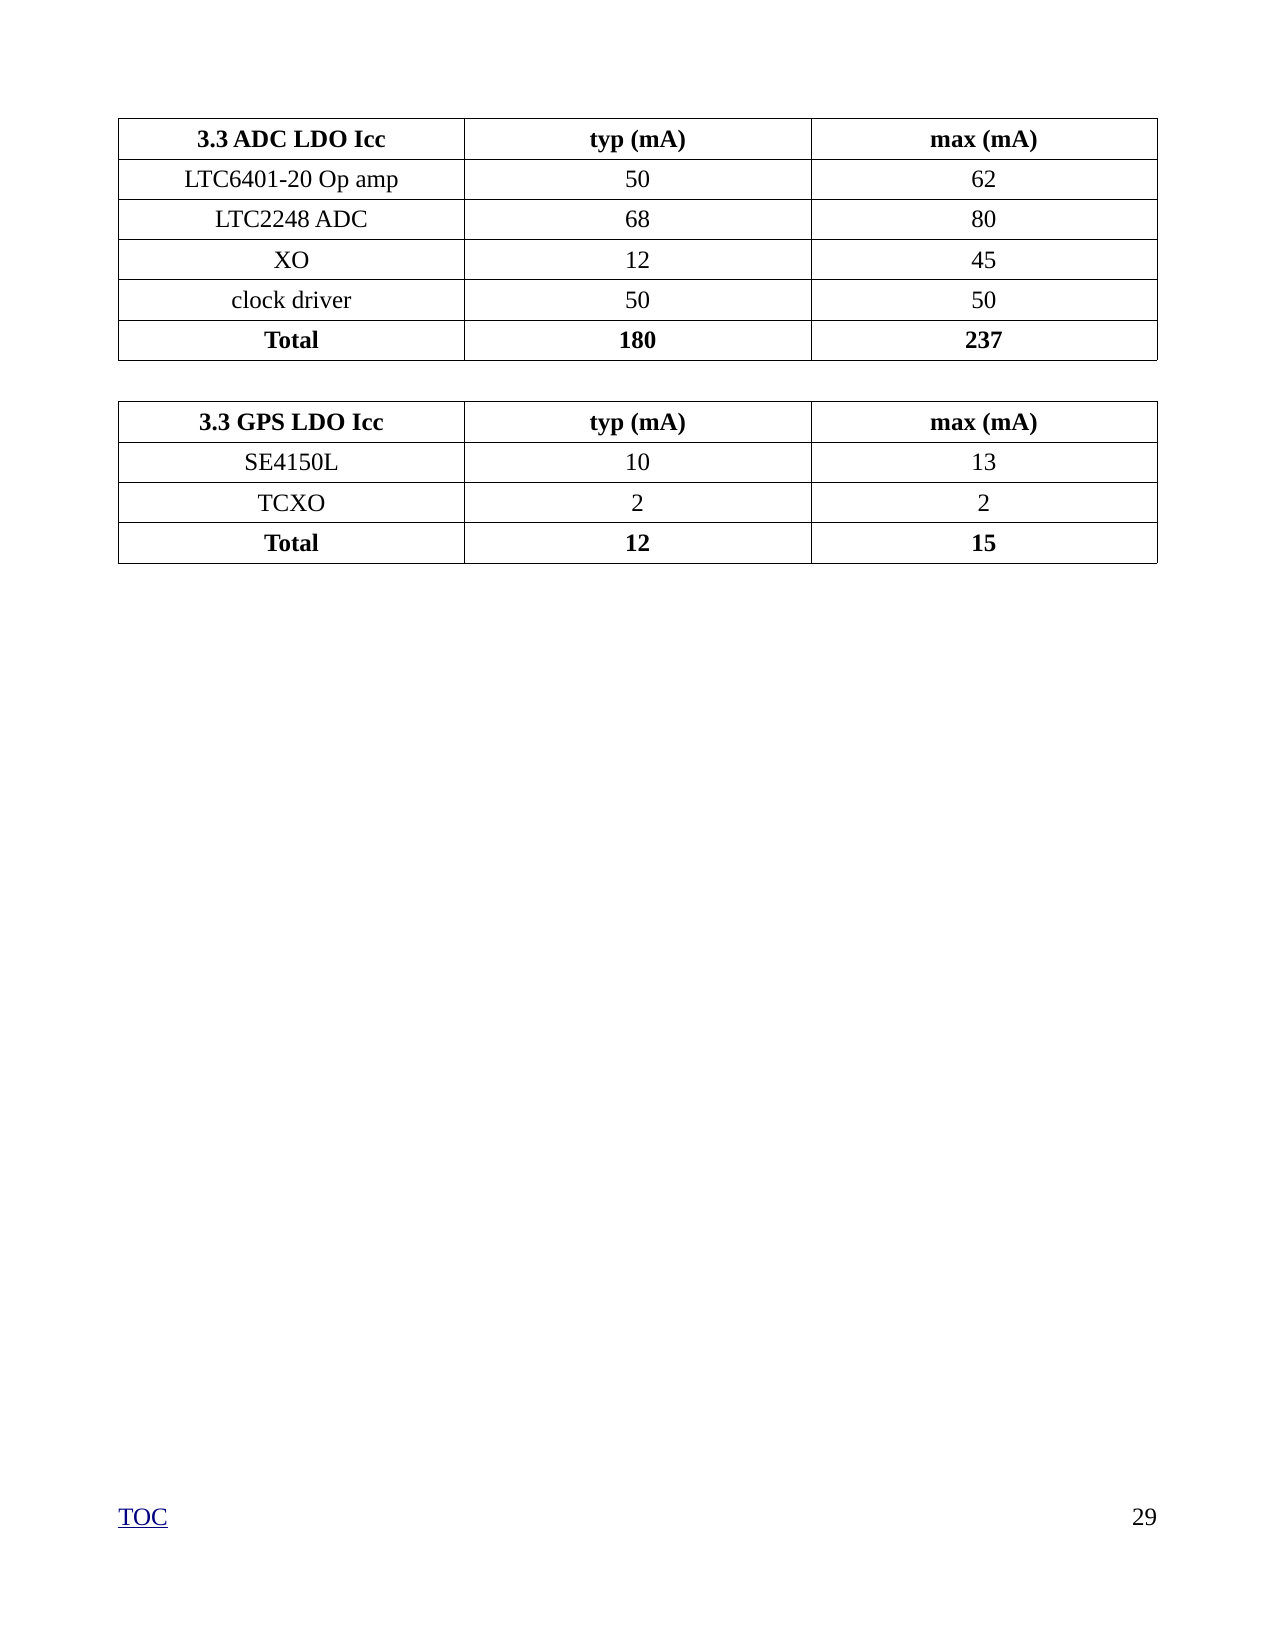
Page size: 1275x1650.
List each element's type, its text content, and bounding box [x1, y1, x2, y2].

table_cell LTC2248 ADC [119, 200, 464, 239]
table_cell clock driver [119, 280, 464, 320]
table_cell 50 [812, 280, 1157, 320]
table_cell 237 [812, 321, 1157, 360]
table_cell 12 [465, 240, 811, 279]
table_header typ (mA) [465, 119, 811, 158]
table_cell 13 [812, 443, 1157, 482]
table_cell LTC6401-20 Op amp [119, 160, 464, 199]
table_cell 45 [812, 240, 1157, 279]
table_cell 2 [812, 483, 1157, 522]
table_cell 2 [465, 483, 811, 522]
table_cell 15 [812, 523, 1157, 563]
table_cell 50 [465, 160, 811, 199]
table_cell 80 [812, 200, 1157, 239]
table_header typ (mA) [465, 402, 811, 442]
table_cell XO [119, 240, 464, 279]
table_header 3.3 GPS LDO Icc [119, 402, 464, 442]
table_cell 180 [465, 321, 811, 360]
table_cell SE4150L [119, 443, 464, 482]
table_cell Total [119, 523, 464, 563]
table_cell Total [119, 321, 464, 360]
table_cell TCXO [119, 483, 464, 522]
table_header max (mA) [812, 119, 1157, 158]
table_header max (mA) [812, 402, 1157, 442]
table_cell 68 [465, 200, 811, 239]
table_cell 10 [465, 443, 811, 482]
table_cell 12 [465, 523, 811, 563]
table_header 3.3 ADC LDO Icc [119, 119, 464, 158]
table_cell 62 [812, 160, 1157, 199]
table_cell 50 [465, 280, 811, 320]
